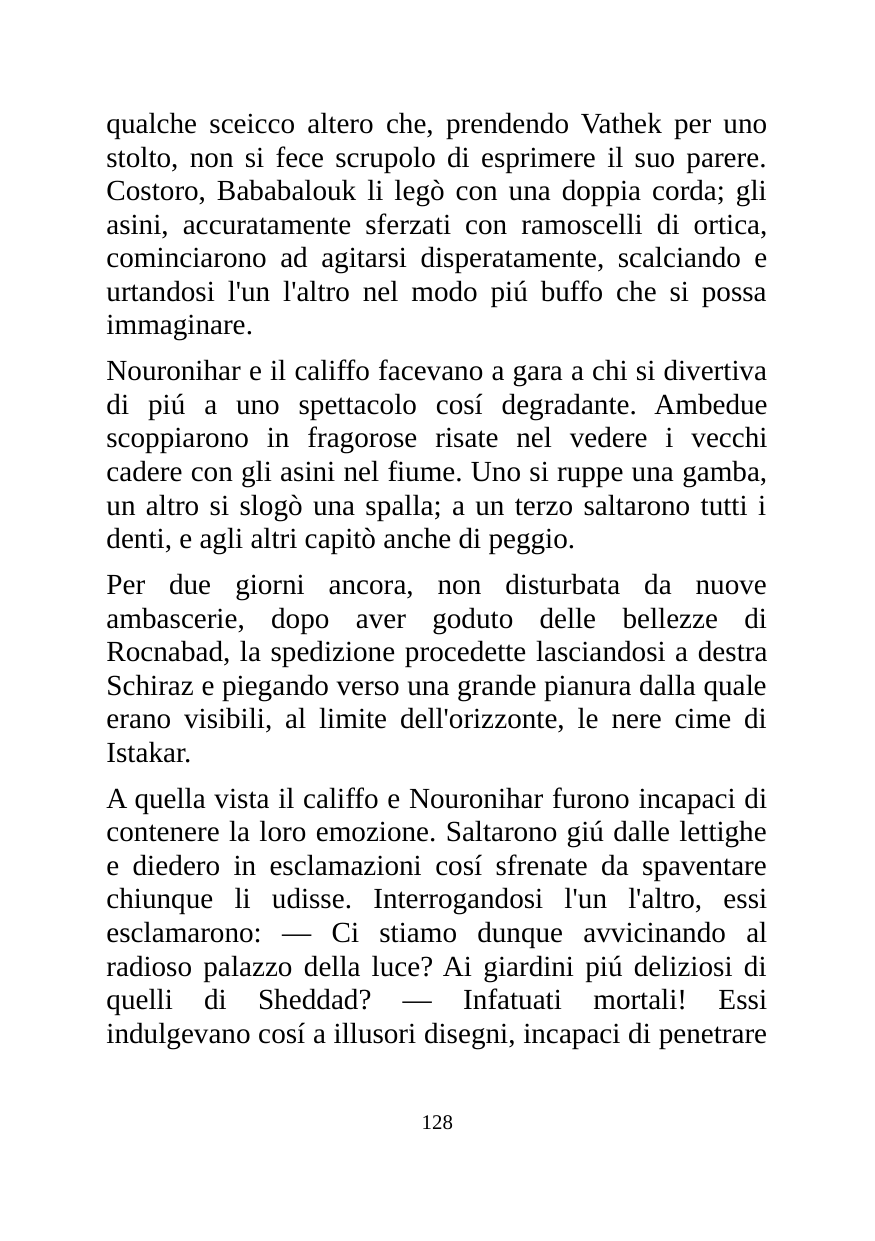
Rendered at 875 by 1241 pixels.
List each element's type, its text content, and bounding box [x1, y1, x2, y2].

text A quella vista il califfo e Nouronihar furono incapaci di contenere la loro emozione. Saltarono giú dalle lettighe e diedero in esclamazioni cosí sfrenate da spaventare chiunque li udisse. Interrogandosi l'un l'altro, essi esclamarono: — Ci stiamo dunque avvicinando al radioso palazzo della luce? Ai giardini piú deliziosi di quelli di Sheddad? — Infatuati mortali! Essi indulgevano cosí a illusori disegni, incapaci di penetrare [106, 781, 768, 1049]
text Per due giorni ancora, non disturbata da nuove ambascerie, dopo aver goduto delle bellezze di Rocnabad, la spedizione procedette lasciandosi a destra Schiraz e piegando verso una grande pianura dalla quale erano visibili, al limite dell'orizzonte, le nere cime di Istakar. [106, 567, 768, 768]
text Nouronihar e il califfo facevano a gara a chi si divertiva di piú a uno spettacolo cosí degradante. Ambedue scoppiarono in fragorose risate nel vedere i vecchi cadere con gli asini nel fiume. Uno si ruppe una gamba, un altro si slogò una spalla; a un terzo saltarono tutti i denti, e agli altri capitò anche di peggio. [106, 353, 768, 555]
text qualche sceicco altero che, prendendo Vathek per uno stolto, non si fece scrupolo di esprimere il suo parere. Costoro, Bababalouk li legò con una doppia corda; gli asini, accuratamente sferzati con ramoscelli di ortica, cominciarono ad agitarsi disperatamente, scalciando e urtandosi l'un l'altro nel modo piú buffo che si possa immaginare. [106, 106, 768, 341]
